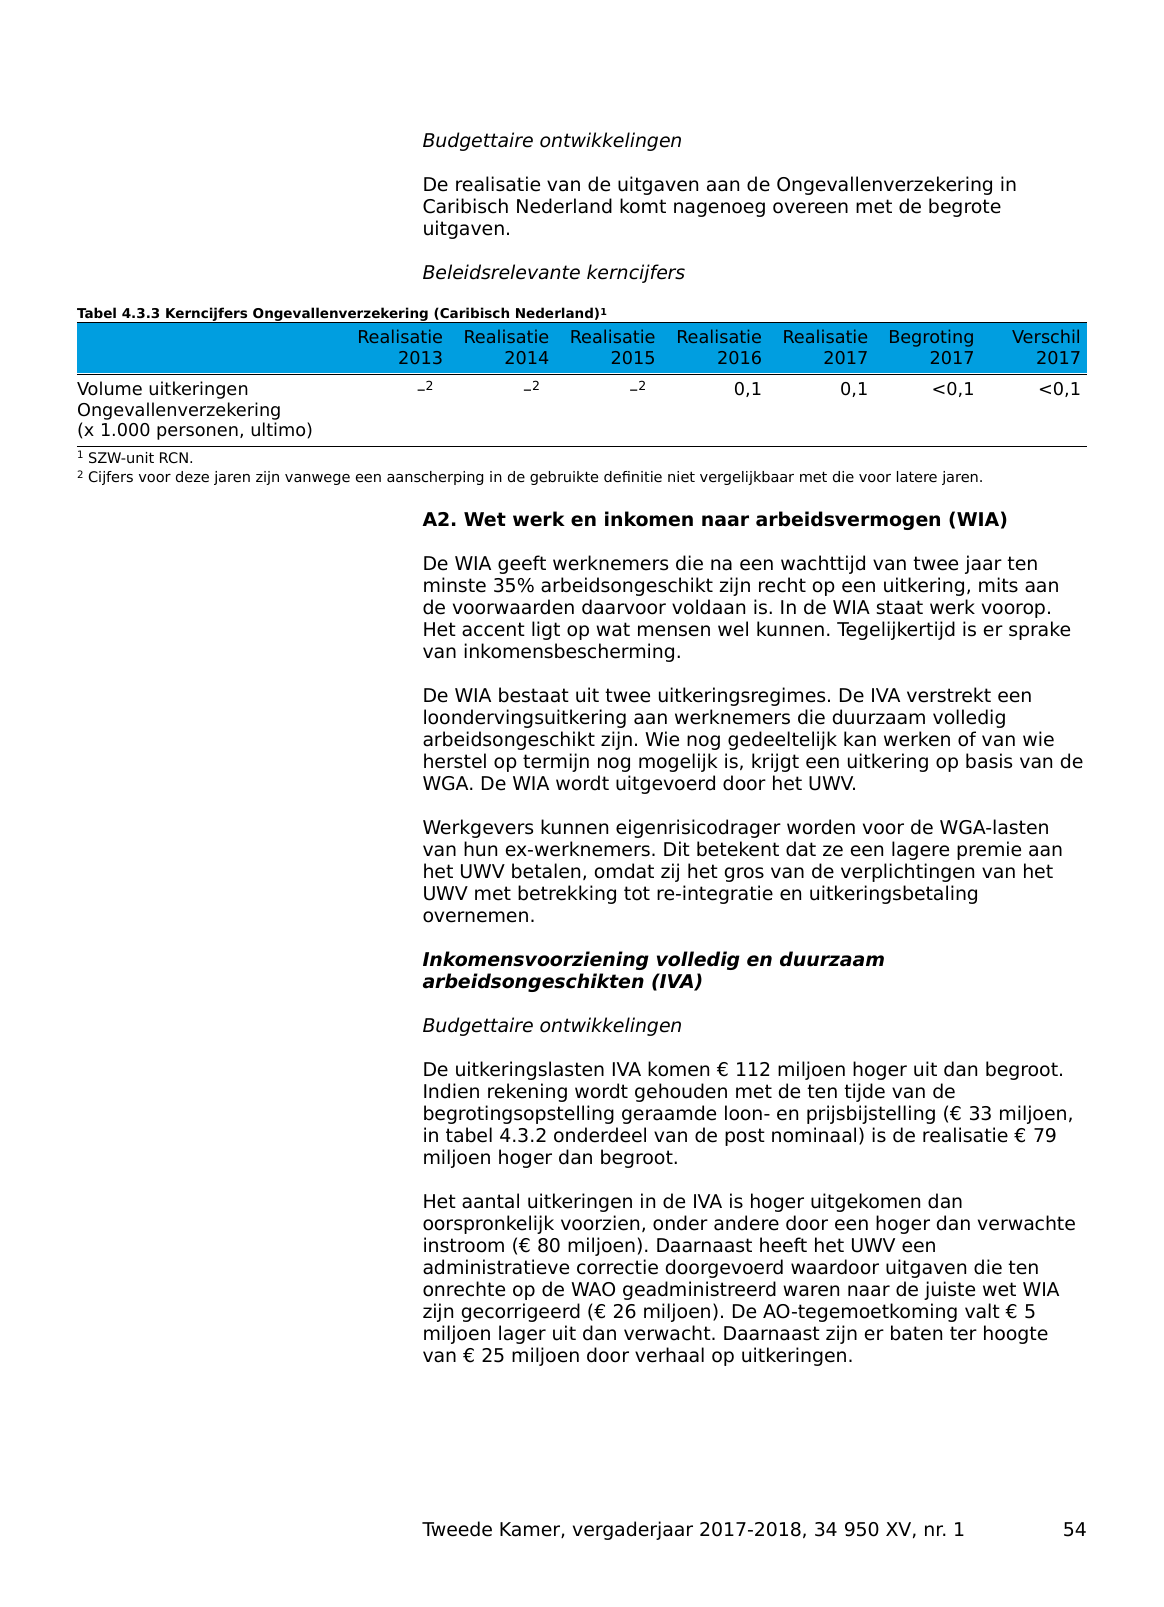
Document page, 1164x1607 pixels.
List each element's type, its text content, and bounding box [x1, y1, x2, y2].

text Werkgevers kunnen eigenrisicodrager worden voor de WGA-lasten van hun ex-werknemers. Dit betekent dat ze een lagere premie aan het UWV betalen, omdat zij het gros van de verplichtingen van het UWV met betrekking tot re-integratie en uitkeringsbetaling overnemen. [422, 817, 1087, 927]
table_cell Realisatie 2016 [661, 323, 768, 373]
text De WIA geeft werknemers die na een wachttijd van twee jaar ten minste 35% arbeidsongeschikt zijn recht op een uitkering, mits aan de voorwaarden daarvoor voldaan is. In de WIA staat werk voorop. Het accent ligt op wat mensen wel kunnen. Tegelijkertijd is er sprake van inkomensbescherming. [422, 553, 1087, 663]
subtitle Budgettaire ontwikkelingen [422, 130, 1087, 152]
table_cell Begroting 2017 [874, 323, 980, 373]
table_cell Volume uitkeringen Ongevallenverzekering (x 1.000 personen, ultimo) [77, 375, 342, 446]
table_cell –2 [555, 375, 661, 446]
text De uitkeringslasten IVA komen € 112 miljoen hoger uit dan begroot. Indien rekening wordt gehouden met de ten tijde van de begrotingsopstelling geraamde loon- en prijsbijstelling (€ 33 miljoen, in tabel 4.3.2 onderdeel van de post nominaal) is de realisatie € 79 miljoen hoger dan begroot. [422, 1059, 1087, 1169]
table_cell <0,1 [980, 375, 1087, 446]
table_cell Realisatie 2015 [555, 323, 661, 373]
subtitle Beleidsrelevante kerncijfers [422, 262, 1087, 284]
table_cell –2 [449, 375, 555, 446]
table_header Tabel 4.3.3 Kerncijfers Ongevallenverzekering (Caribisch Nederland)1 [77, 306, 1087, 322]
table_cell 1 SZW-unit RCN. 2 Cijfers voor deze jaren zijn vanwege een aanscherping in de gebruikte definitie niet vergelijkbaar met die voor latere jaren. [77, 447, 1087, 486]
table_cell Verschil 2017 [980, 323, 1087, 373]
table_cell Realisatie 2013 [343, 323, 449, 373]
table_cell 0,1 [661, 375, 768, 446]
table_cell Realisatie 2017 [768, 323, 874, 373]
text De realisatie van de uitgaven aan de Ongevallenverzekering in Caribisch Nederland komt nagenoeg overeen met de begrote uitgaven. [422, 174, 1087, 240]
text De WIA bestaat uit twee uitkeringsregimes. De IVA verstrekt een loondervingsuitkering aan werknemers die duurzaam volledig arbeidsongeschikt zijn. Wie nog gedeeltelijk kan werken of van wie herstel op termijn nog mogelijk is, krijgt een uitkering op basis van de WGA. De WIA wordt uitgevoerd door het UWV. [422, 685, 1087, 795]
table_cell –2 [343, 375, 449, 446]
subtitle Budgettaire ontwikkelingen [422, 1015, 1087, 1037]
subtitle Inkomensvoorziening volledig en duurzaam arbeidsongeschikten (IVA) [422, 949, 1087, 993]
subtitle A2. Wet werk en inkomen naar arbeidsvermogen (WIA) [422, 508, 1087, 531]
table_cell 0,1 [768, 375, 874, 446]
table_cell <0,1 [874, 375, 980, 446]
table_cell [77, 323, 342, 373]
text Het aantal uitkeringen in de IVA is hoger uitgekomen dan oorspronkelijk voorzien, onder andere door een hoger dan verwachte instroom (€ 80 miljoen). Daarnaast heeft het UWV een administratieve correctie doorgevoerd waardoor uitgaven die ten onrechte op de WAO geadministreerd waren naar de juiste wet WIA zijn gecorrigeerd (€ 26 miljoen). De AO-tegemoetkoming valt € 5 miljoen lager uit dan verwacht. Daarnaast zijn er baten ter hoogte van € 25 miljoen door verhaal op uitkeringen. [422, 1191, 1087, 1367]
table_cell Realisatie 2014 [449, 323, 555, 373]
